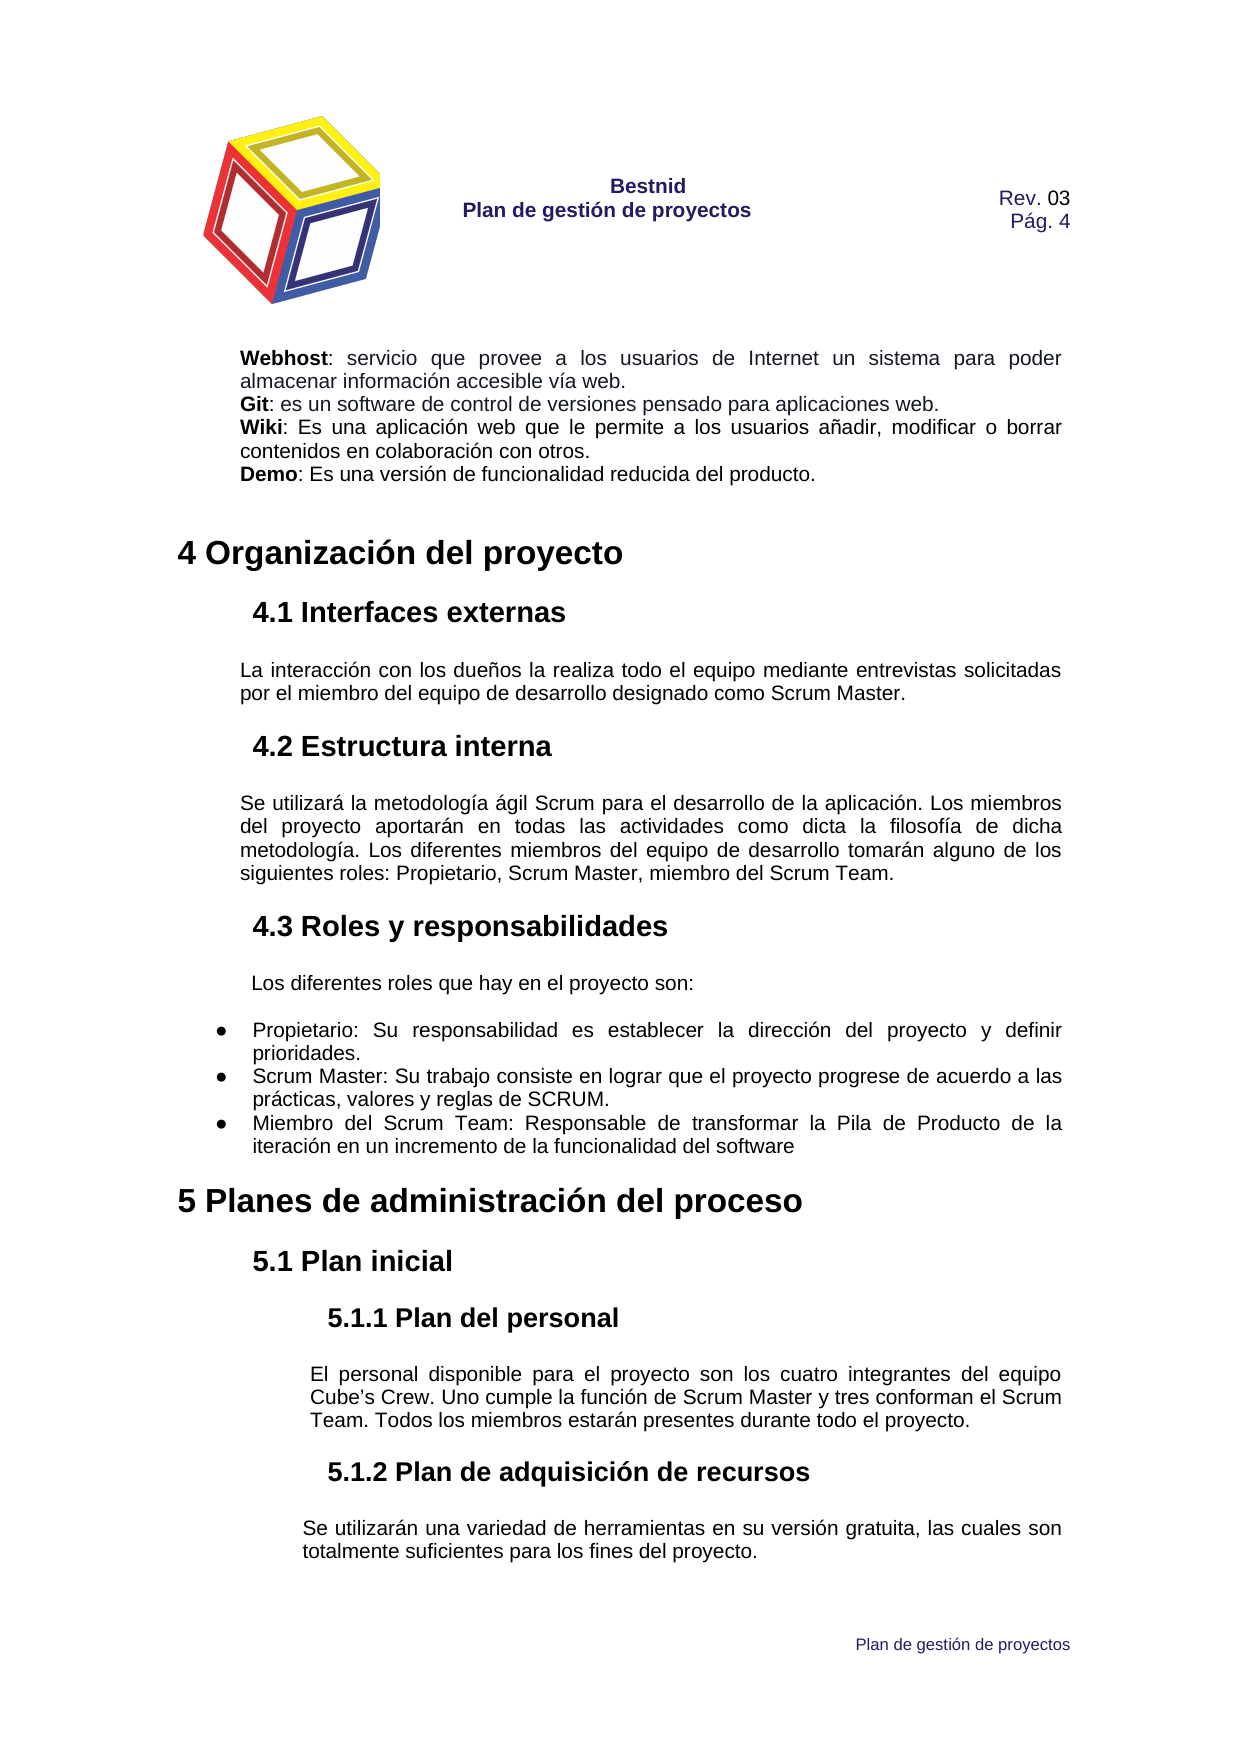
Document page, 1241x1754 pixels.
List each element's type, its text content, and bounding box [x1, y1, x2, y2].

text Git: es un software de control de versiones pensado para aplicaciones web. [240, 393, 1063, 416]
text Se utilizará la metodología ágil Scrum para el desarrollo de la aplicación. Los miembros del proyecto aportarán en todas las actividades como dicta la filosofía de dicha metodología. Los diferentes miembros del equipo de desarrollo tomarán alguno de los siguientes roles: Propietario, Scrum Master, miembro del Scrum Team. [240, 792, 1063, 885]
text Webhost: servicio que provee a los usuarios de Internet un sistema para poder almacenar información accesible vía web. [240, 346, 1063, 393]
text La interacción con los dueños la realiza todo el equipo mediante entrevistas solicitadas por el miembro del equipo de desarrollo designado como Scrum Master. [240, 658, 1063, 705]
subtitle 4.3 Roles y responsabilidades [252, 910, 1063, 942]
text El personal disponible para el proyecto son los cuatro integrantes del equipo Cube’s Crew. Uno cumple la función de Scrum Master y tres conforman el Scrum Team. Todos los miembros estarán presentes durante todo el proyecto. [310, 1362, 1063, 1432]
text Demo: Es una versión de funcionalidad reducida del producto. [240, 462, 1063, 486]
subtitle 5.1 Plan inicial [252, 1245, 1063, 1277]
subtitle 5.1.2 Plan de adquisición de recursos [327, 1457, 1063, 1487]
list Scrum Master: Su trabajo consiste en lograr que el proyecto progrese de acuerdo a las prácticas, valores y reglas de SCRUM. [215, 1065, 1063, 1111]
picture [203, 116, 380, 304]
subtitle 4.1 Interfaces externas [252, 596, 1063, 629]
list Propietario: Su responsabilidad es establecer la dirección del proyecto y definir prioridades. [215, 1018, 1063, 1065]
subtitle 5.1.1 Plan del personal [327, 1302, 1063, 1333]
subtitle 4 Organización del proyecto [177, 534, 1063, 571]
list Miembro del Scrum Team: Responsable de transformar la Pila de Producto de la iteración en un incremento de la funcionalidad del software [215, 1111, 1063, 1158]
subtitle 5 Planes de administración del proceso [177, 1183, 1063, 1220]
subtitle 4.2 Estructura interna [252, 730, 1063, 762]
text Los diferentes roles que hay en el proyecto son: [251, 972, 1063, 995]
text Se utilizarán una variedad de herramientas en su versión gratuita, las cuales son totalmente suficientes para los fines del proyecto. [302, 1517, 1063, 1563]
text Wiki: Es una aplicación web que le permite a los usuarios añadir, modificar o borrar contenidos en colaboración con otros. [240, 416, 1063, 462]
